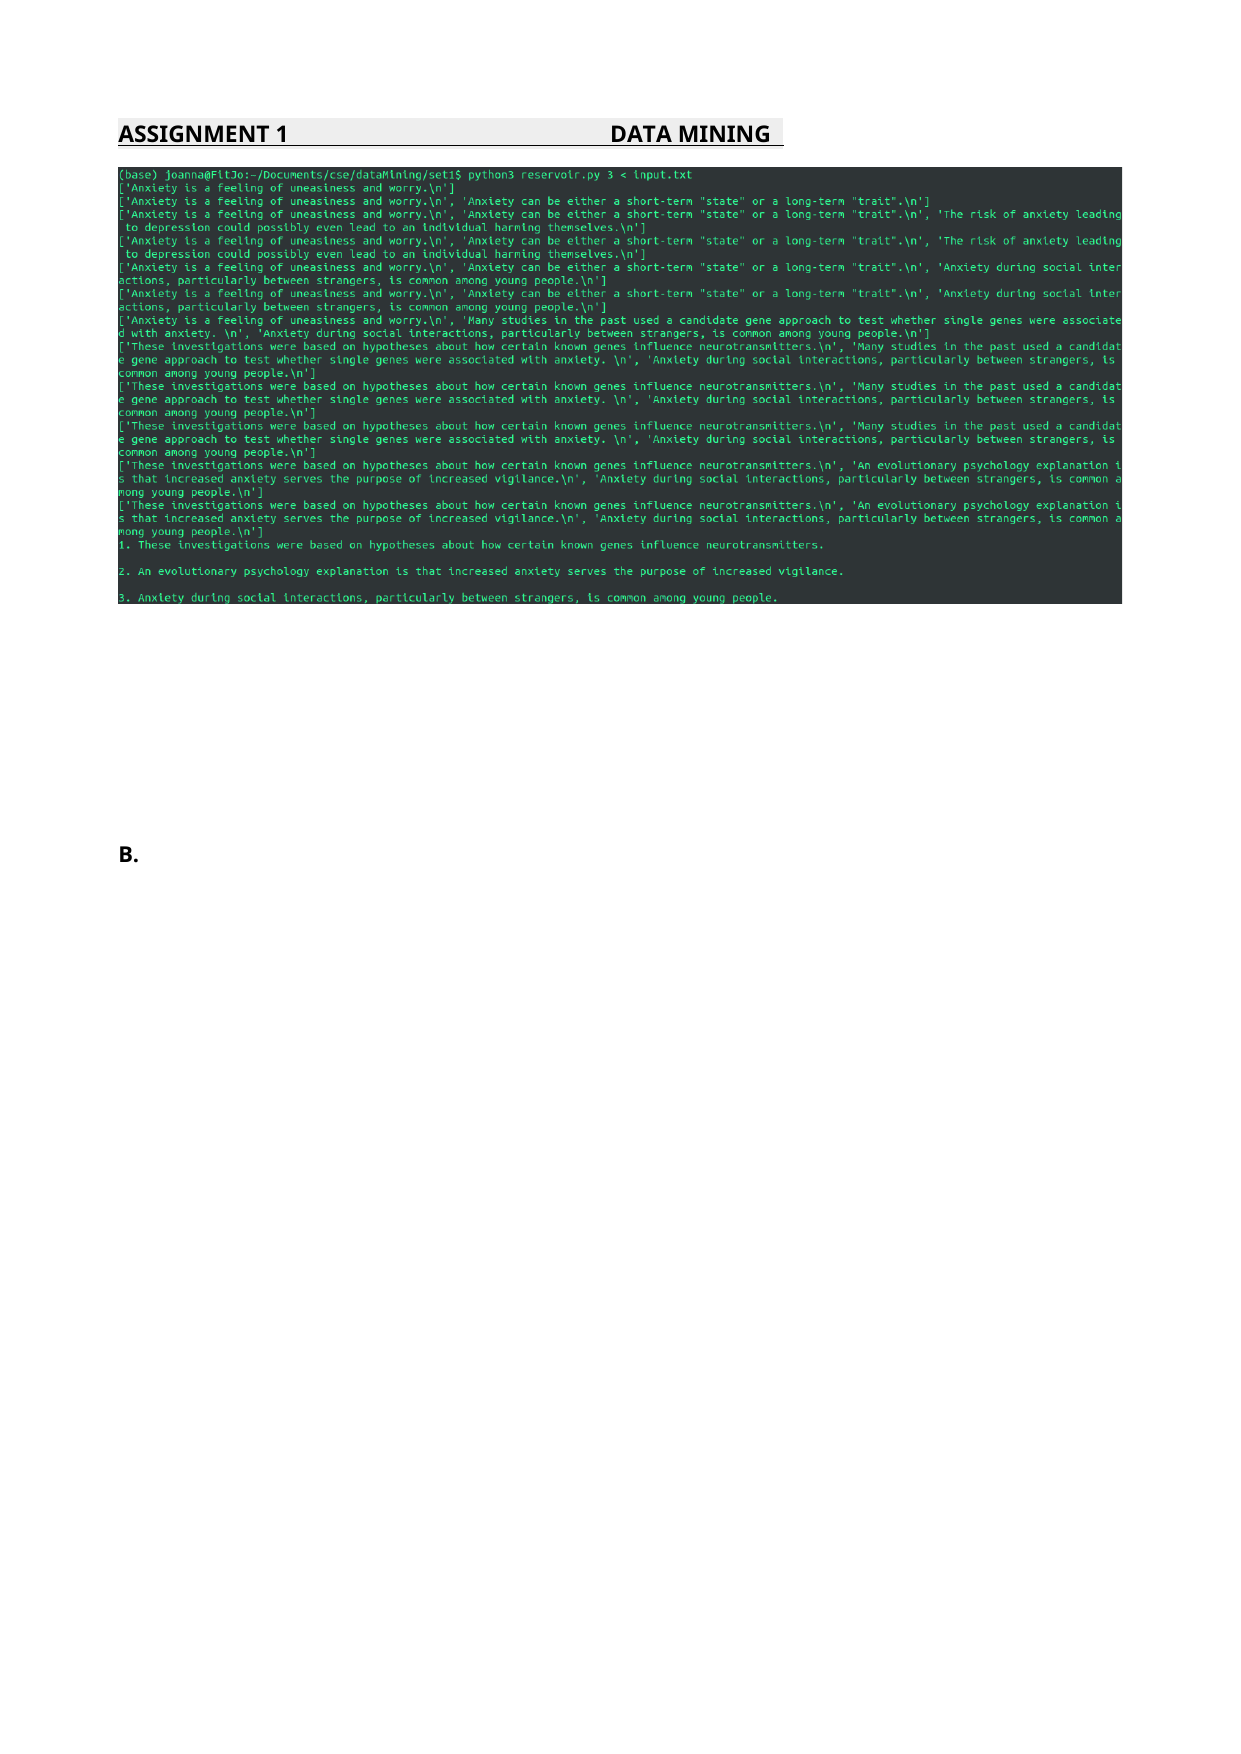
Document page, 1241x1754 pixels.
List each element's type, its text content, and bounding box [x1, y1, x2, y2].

text B. [118, 838, 1122, 868]
picture [118, 167, 1123, 604]
